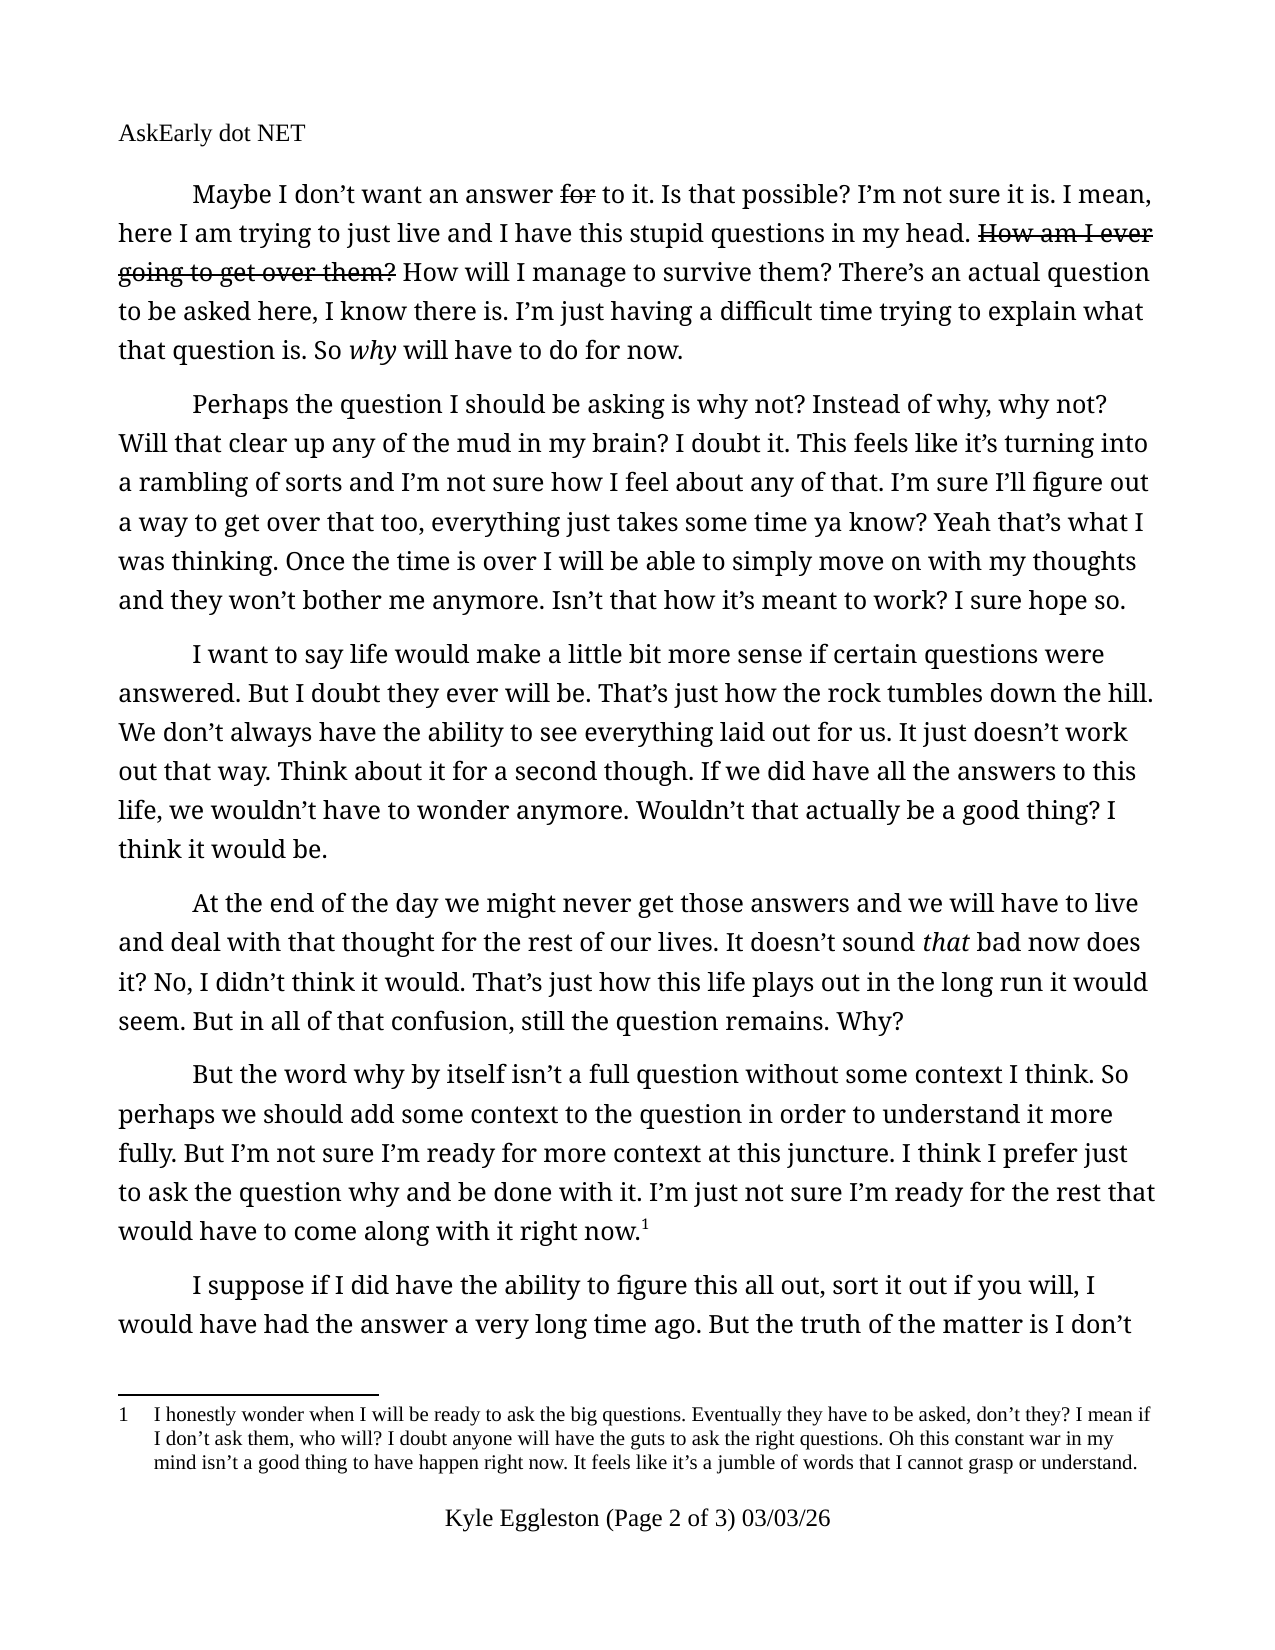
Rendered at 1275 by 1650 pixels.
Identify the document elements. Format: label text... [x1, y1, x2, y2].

text Maybe I don’t want an answer for to it. Is that possible? I’m not sure it is. I mean, here I am trying to just live and I have this stupid questions in my head. How am I ever going to get over them? How will I manage to survive them? There’s an actual question to be asked here, I know there is. I’m just having a difficult time trying to explain what that question is. So why will have to do for now. [118, 176, 1157, 367]
text I honestly wonder when I will be ready to ask the big questions. Eventually they have to be asked, don’t they? I mean if I don’t ask them, who will? I doubt anyone will have the guts to ask the right questions. Oh this constant war in my mind isn’t a good thing to have happen right now. It feels like it’s a jumble of words that I cannot grasp or understand. [118, 1401, 1157, 1474]
text At the end of the day we might never get those answers and we will have to live and deal with that thought for the rest of our lives. It doesn’t sound that bad now does it? No, I didn’t think it would. That’s just how this life plays out in the long run it would seem. But in all of that confusion, still the question remains. Why? [118, 886, 1157, 1037]
text I suppose if I did have the ability to figure this all out, sort it out if you will, I would have had the answer a very long time ago. But the truth of the matter is I don’t [118, 1268, 1157, 1341]
text But the word why by itself isn’t a full question without some context I think. So perhaps we should add some context to the question in order to understand it more fully. But I’m not sure I’m ready for more context at this juncture. I think I prefer just to ask the question why and be done with it. I’m just not sure I’m ready for the rest that would have to come along with it right now. [118, 1057, 1157, 1248]
text I want to say life would make a little bit more sense if certain questions were answered. But I doubt they ever will be. That’s just how the rock tumbles down the hill. We don’t always have the ability to see everything laid out for us. It just doesn’t work out that way. Think about it for a second though. If we did have all the answers to this life, we wouldn’t have to wonder anymore. Wouldn’t that actually be a good thing? I think it would be. [118, 636, 1157, 866]
text Perhaps the question I should be asking is why not? Instead of why, why not? Will that clear up any of the mud in my brain? I doubt it. This feels like it’s turning into a rambling of sorts and I’m not sure how I feel about any of that. I’m sure I’ll figure out a way to get over that too, everything just takes some time ya know? Yeah that’s what I was thinking. Once the time is over I will be able to simply move on with my thoughts and they won’t bother me anymore. Isn’t that how it’s meant to work? I sure hope so. [118, 387, 1157, 617]
